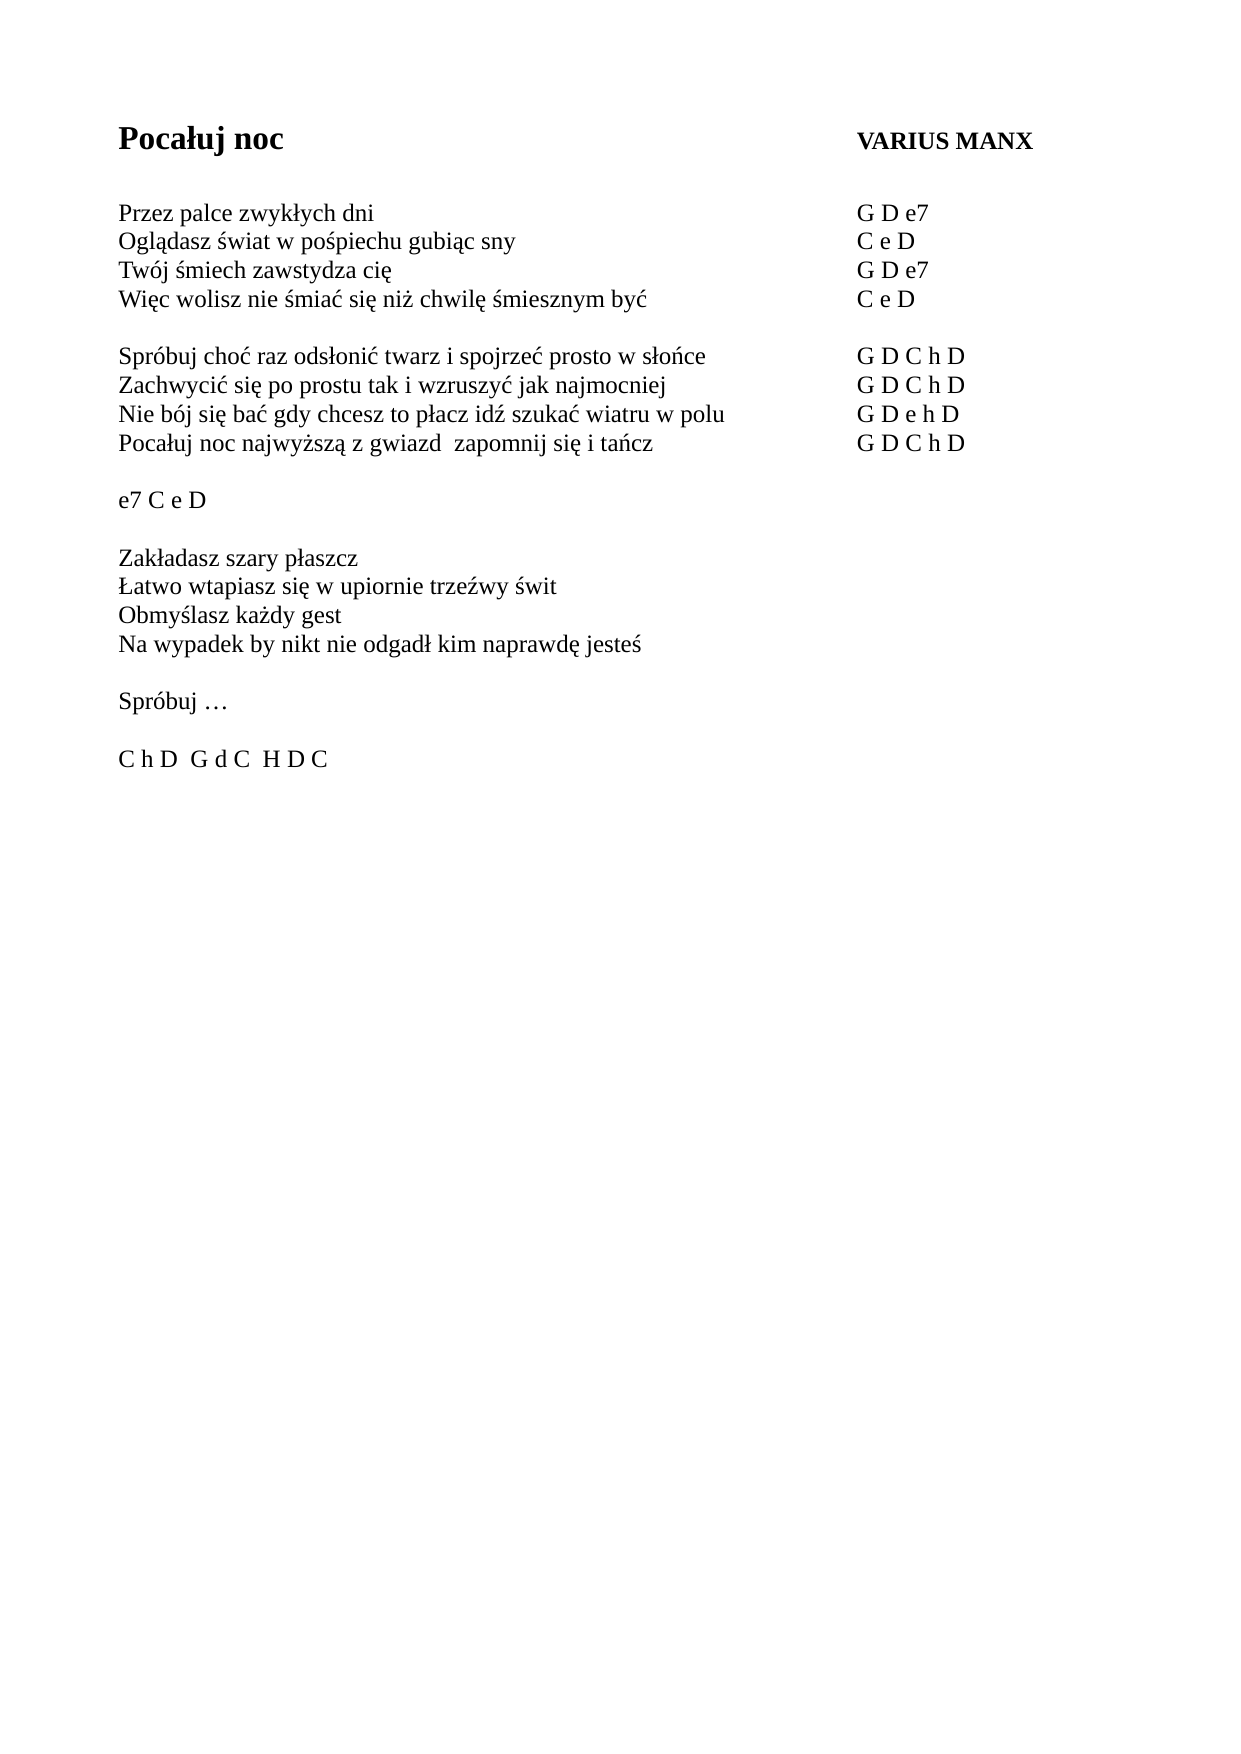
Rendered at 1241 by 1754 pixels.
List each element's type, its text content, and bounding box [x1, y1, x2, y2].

text Twój śmiech zawstydza cię G D e7 [118, 255, 1122, 284]
text Więc wolisz nie śmiać się niż chwilę śmiesznym być C e D [118, 284, 1122, 313]
text Przez palce zwykłych dni G D e7 [118, 198, 1122, 226]
text Zakładasz szary płaszcz [118, 543, 1122, 571]
text e7 C e D [118, 485, 1122, 514]
text Łatwo wtapiasz się w upiornie trzeźwy świt [118, 571, 1122, 600]
text Spróbuj … [118, 686, 1122, 715]
text Oglądasz świat w pośpiechu gubiąc sny C e D [118, 226, 1122, 255]
subtitle Pocałuj noc VARIUS MANX [118, 118, 1122, 156]
text Zachwycić się po prostu tak i wzruszyć jak najmocniej G D C h D [118, 370, 1122, 399]
text C h D G d C H D C [118, 744, 1122, 773]
text Pocałuj noc najwyższą z gwiazd zapomnij się i tańcz G D C h D [118, 428, 1122, 456]
text Spróbuj choć raz odsłonić twarz i spojrzeć prosto w słońce G D C h D [118, 341, 1122, 370]
text Na wypadek by nikt nie odgadł kim naprawdę jesteś [118, 629, 1122, 658]
text Obmyślasz każdy gest [118, 600, 1122, 629]
text Nie bój się bać gdy chcesz to płacz idź szukać wiatru w polu G D e h D [118, 399, 1122, 428]
